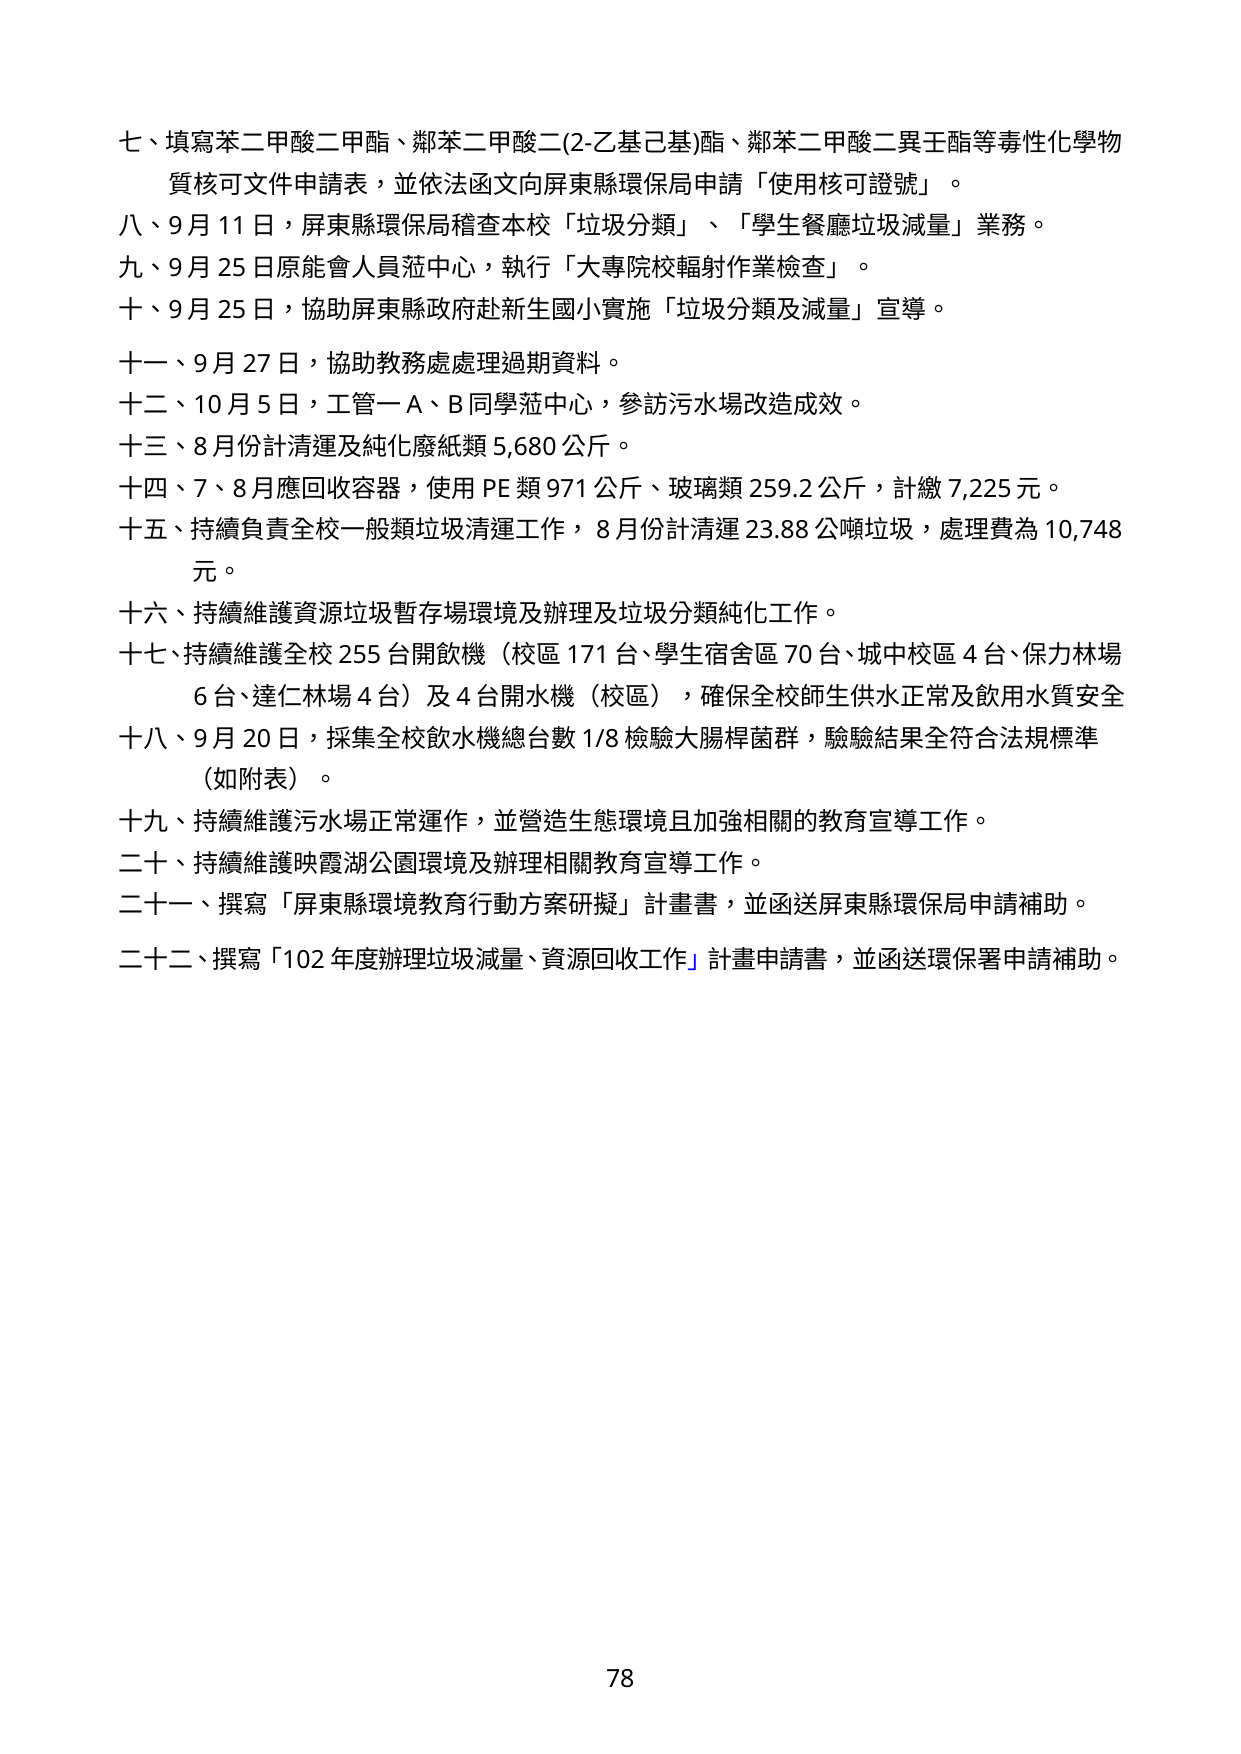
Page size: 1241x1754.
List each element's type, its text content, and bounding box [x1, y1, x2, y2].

text 十七、持續維護全校255台開飲機（校區171台、學生宿舍區70台、城中校區4台、保力林場6台、達仁林場4台）及4台開水機（校區），確保全校師生供水正常及飲用水質安全。 [118, 631, 1122, 714]
text 十九、持續維護污水場正常運作，並營造生態環境且加強相關的教育宣導工作。 [118, 797, 1122, 839]
text 十三、8月份計清運及純化廢紙類5,680公斤。 [118, 422, 1122, 464]
text 二十一、撰寫「屏東縣環境教育行動方案研擬」計畫書，並函送屏東縣環保局申請補助。 [118, 881, 1122, 922]
text 二十二、撰寫「102年度辦理垃圾減量、資源回收工作」計畫申請書，並函送環保署申請補助。 [118, 935, 1122, 976]
text 十五、持續負責全校一般類垃圾清運工作， 8月份計清運23.88公噸垃圾，處理費為10,748元。 [118, 506, 1122, 589]
text 十、9月25日，協助屏東縣政府赴新生國小實施「垃圾分類及減量」宣導。 [118, 285, 1122, 326]
text 七、填寫苯二甲酸二甲酯、鄰苯二甲酸二(2-乙基己基)酯、鄰苯二甲酸二異壬酯等毒性化學物質核可文件申請表，並依法函文向屏東縣環保局申請「使用核可證號」。 [118, 118, 1122, 201]
text 十六、持續維護資源垃圾暫存場環境及辦理及垃圾分類純化工作。 [118, 589, 1122, 631]
text 十八、9月20日，採集全校飲水機總台數1/8檢驗大腸桿菌群，驗驗結果全符合法規標準（如附表）。 [118, 714, 1122, 797]
text 十二、10月5日，工管一A、B同學蒞中心，參訪污水場改造成效。 [118, 381, 1122, 422]
text 十四、7、8月應回收容器，使用PE類971公斤、玻璃類259.2公斤，計繳7,225元。 [118, 464, 1122, 506]
text 八、9月11日，屏東縣環保局稽查本校「垃圾分類」、「學生餐廳垃圾減量」業務。 [118, 201, 1122, 243]
text 十一、9月27日，協助教務處處理過期資料。 [118, 339, 1122, 381]
text 二十、持續維護映霞湖公園環境及辦理相關教育宣導工作。 [118, 839, 1122, 881]
text 九、9月25日原能會人員蒞中心，執行「大專院校輻射作業檢查」。 [118, 243, 1122, 285]
